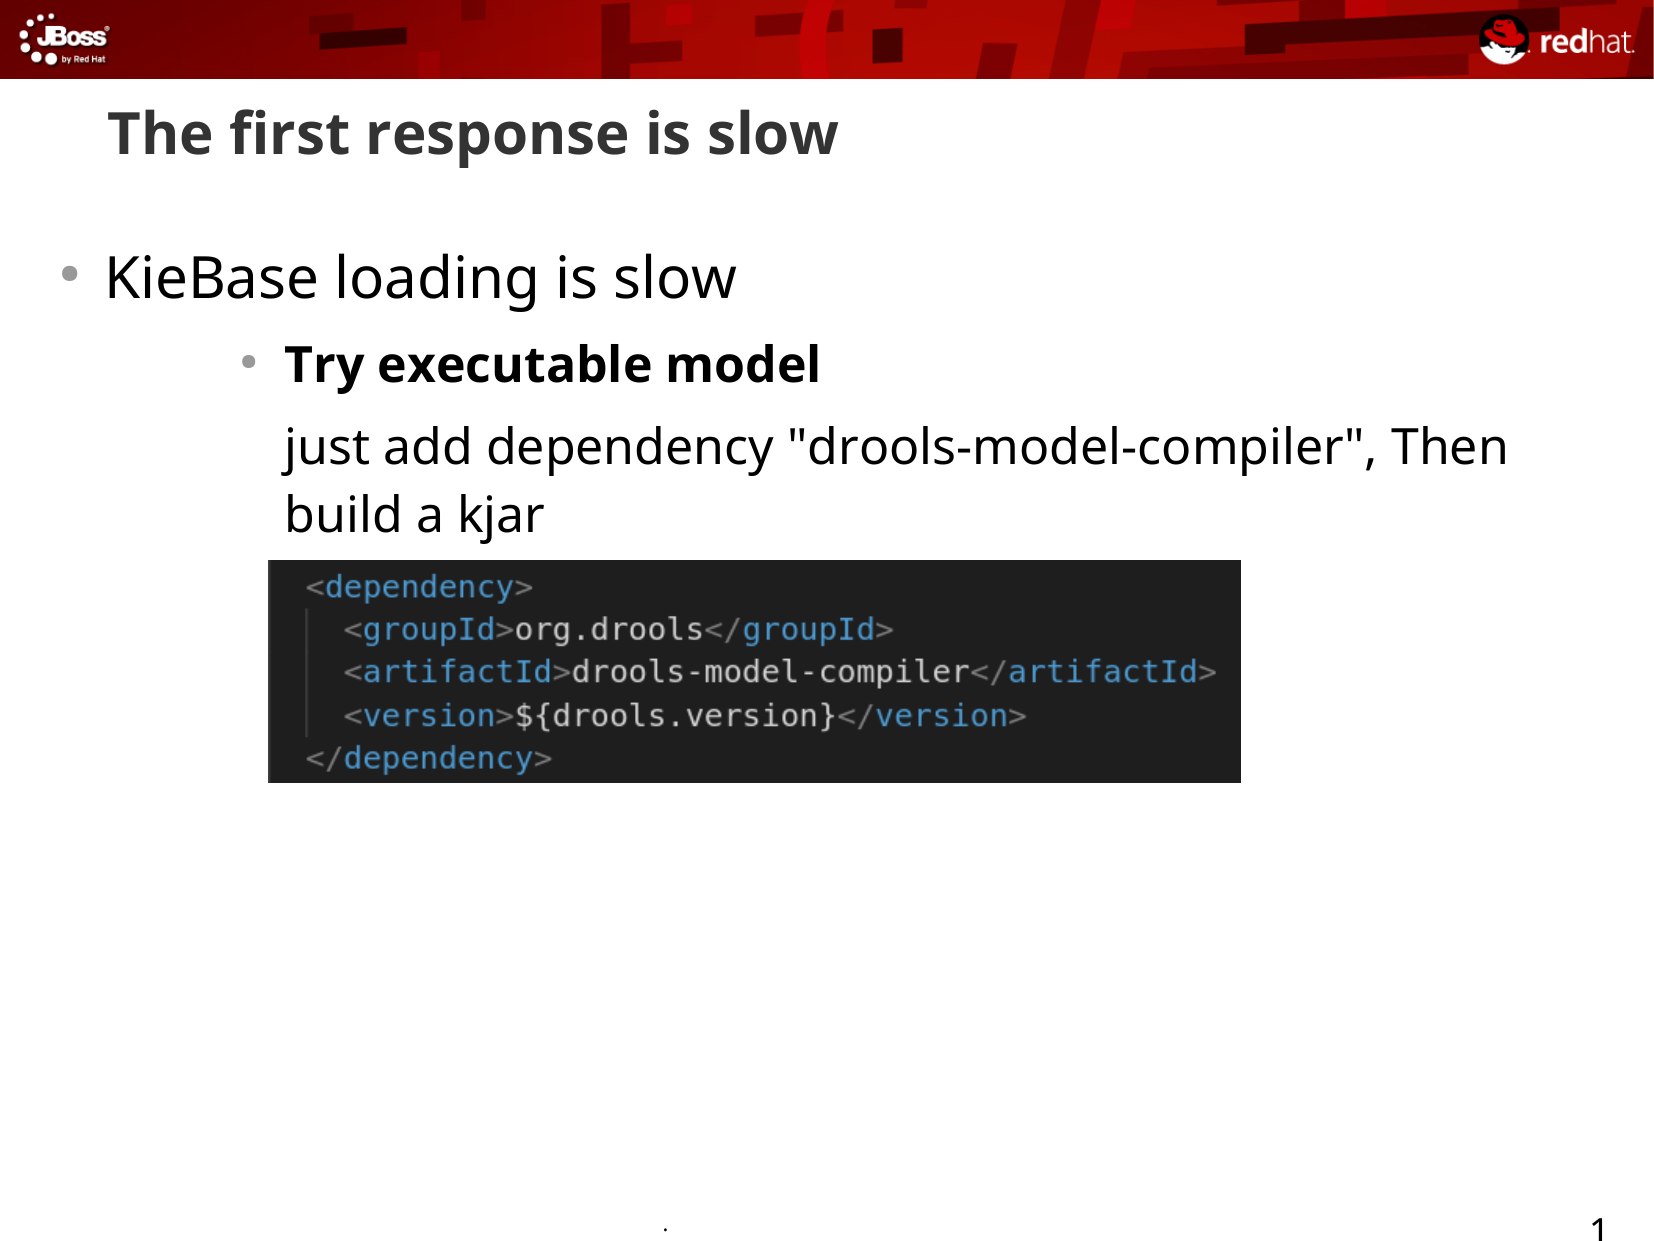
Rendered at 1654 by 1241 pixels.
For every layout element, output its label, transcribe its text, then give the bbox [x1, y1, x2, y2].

picture [0, 0, 1654, 79]
title The first response is slow [107, 70, 1329, 193]
list KieBase loading is slow Try executable model just add dependency "drools-model-compiler", Then build a kjar [29, 235, 1625, 1193]
picture [268, 560, 1241, 783]
